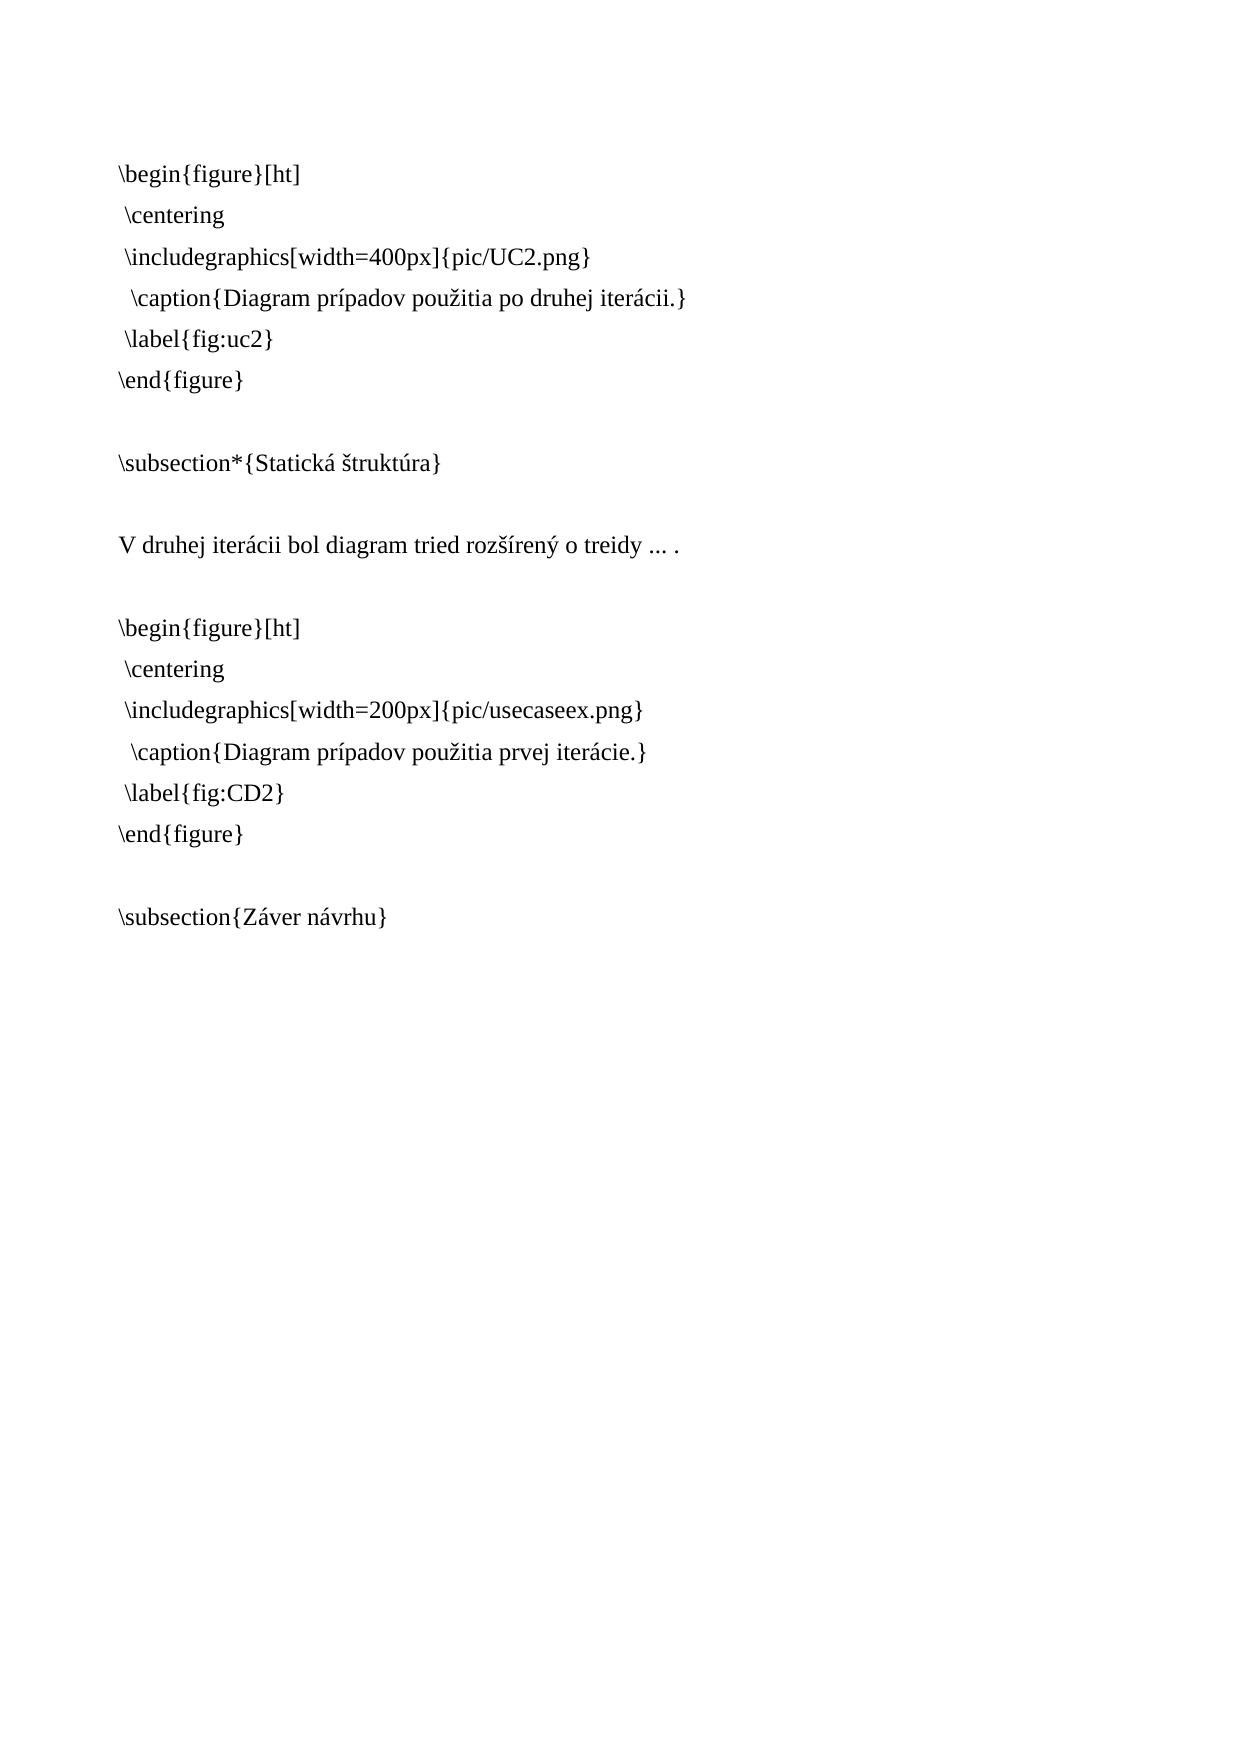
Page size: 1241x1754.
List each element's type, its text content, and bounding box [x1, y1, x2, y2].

text \centering [118, 201, 1122, 229]
text \label{fig:CD2} [118, 778, 1122, 807]
text \includegraphics[width=200px]{pic/usecaseex.png} [118, 696, 1122, 724]
text \begin{figure}[ht] [118, 613, 1122, 642]
text \caption{Diagram prípadov použitia prvej iterácie.} [118, 737, 1122, 766]
text \subsection{Záver návrhu} [118, 902, 1122, 931]
text \includegraphics[width=400px]{pic/UC2.png} [118, 242, 1122, 271]
text \subsection*{Statická štruktúra} [118, 448, 1122, 477]
text \end{figure} [118, 819, 1122, 848]
text V druhej iterácii bol diagram tried rozšírený o treidy ... . [118, 531, 1122, 559]
text \label{fig:uc2} [118, 324, 1122, 353]
text \begin{figure}[ht] [118, 159, 1122, 188]
text \centering [118, 654, 1122, 683]
text \end{figure} [118, 366, 1122, 394]
text \caption{Diagram prípadov použitia po druhej iterácii.} [118, 283, 1122, 312]
